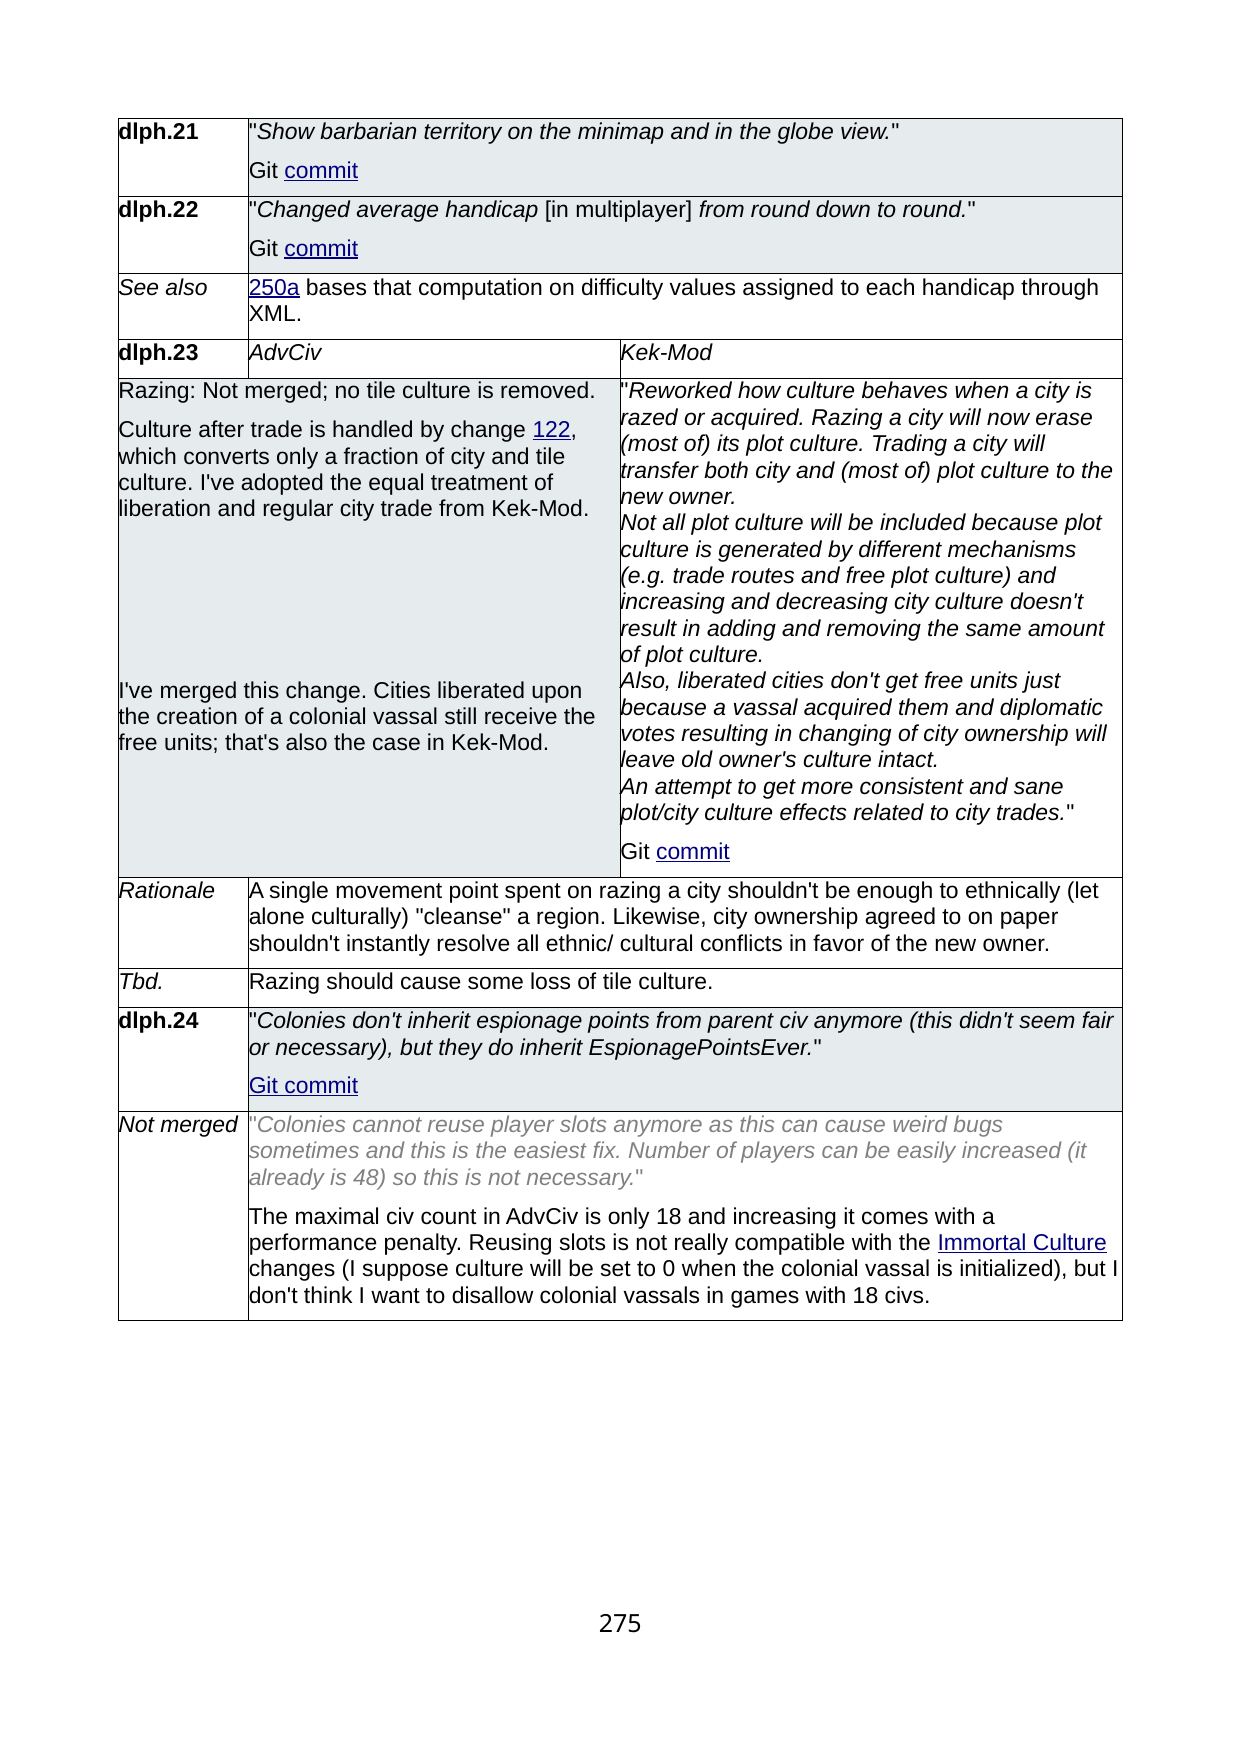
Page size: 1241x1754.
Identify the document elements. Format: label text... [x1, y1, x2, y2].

table_cell 250a bases that computation on difficulty values assigned to each handicap through XML. [249, 274, 1122, 338]
table_cell AdvCiv [249, 340, 620, 377]
table_cell dlph.22 [119, 197, 248, 273]
table_cell A single movement point spent on razing a city shouldn't be enough to ethnically (let alone culturally) "cleanse" a region. Likewise, city ownership agreed to on paper shouldn't instantly resolve all ethnic/ cultural conflicts in favor of the new owner. [249, 878, 1122, 968]
table_cell "Changed average handicap [in multiplayer] from round down to round." Git commit [249, 197, 1122, 273]
table_cell Rationale [119, 878, 248, 968]
table_cell dlph.21 [119, 119, 248, 196]
table_cell Not merged [119, 1112, 248, 1320]
table_cell dlph.23 [119, 340, 248, 377]
table_cell Tbd. [119, 969, 248, 1007]
table_cell Kek-Mod [621, 340, 1122, 377]
table_cell "Show barbarian territory on the minimap and in the globe view." Git commit [249, 119, 1122, 196]
table_cell See also [119, 274, 248, 338]
table_cell Razing: Not merged; no tile culture is removed. Culture after trade is handled by change 122, which converts only a fraction of city and tile culture. I've adopted the equal treatment of liberation and regular city trade from Kek-Mod. I've merged this change. Cities liberated upon the creation of a colonial vassal still receive the free units; that's also the case in Kek-Mod. [119, 379, 620, 877]
table_cell Razing should cause some loss of tile culture. [249, 969, 1122, 1007]
table_cell dlph.24 [119, 1008, 248, 1111]
table_cell "Reworked how culture behaves when a city is razed or acquired. Razing a city will now erase (most of) its plot culture. Trading a city will transfer both city and (most of) plot culture to the new owner. Not all plot culture will be included because plot culture is generated by different mechanisms (e.g. trade routes and free plot culture) and increasing and decreasing city culture doesn't result in adding and removing the same amount of plot culture. Also, liberated cities don't get free units just because a vassal acquired them and diplomatic votes resulting in changing of city ownership will leave old owner's culture intact. An attempt to get more consistent and sane plot/city culture effects related to city trades." Git commit [621, 379, 1122, 877]
table_cell "Colonies don't inherit espionage points from parent civ anymore (this didn't seem fair or necessary), but they do inherit EspionagePointsEver." Git commit [249, 1008, 1122, 1111]
table_cell "Colonies cannot reuse player slots anymore as this can cause weird bugs sometimes and this is the easiest fix. Number of players can be easily increased (it already is 48) so this is not necessary." The maximal civ count in AdvCiv is only 18 and increasing it comes with a performance penalty. Reusing slots is not really compatible with the Immortal Culture changes (I suppose culture will be set to 0 when the colonial vassal is initialized), but I don't think I want to disallow colonial vassals in games with 18 civs. [249, 1112, 1122, 1320]
